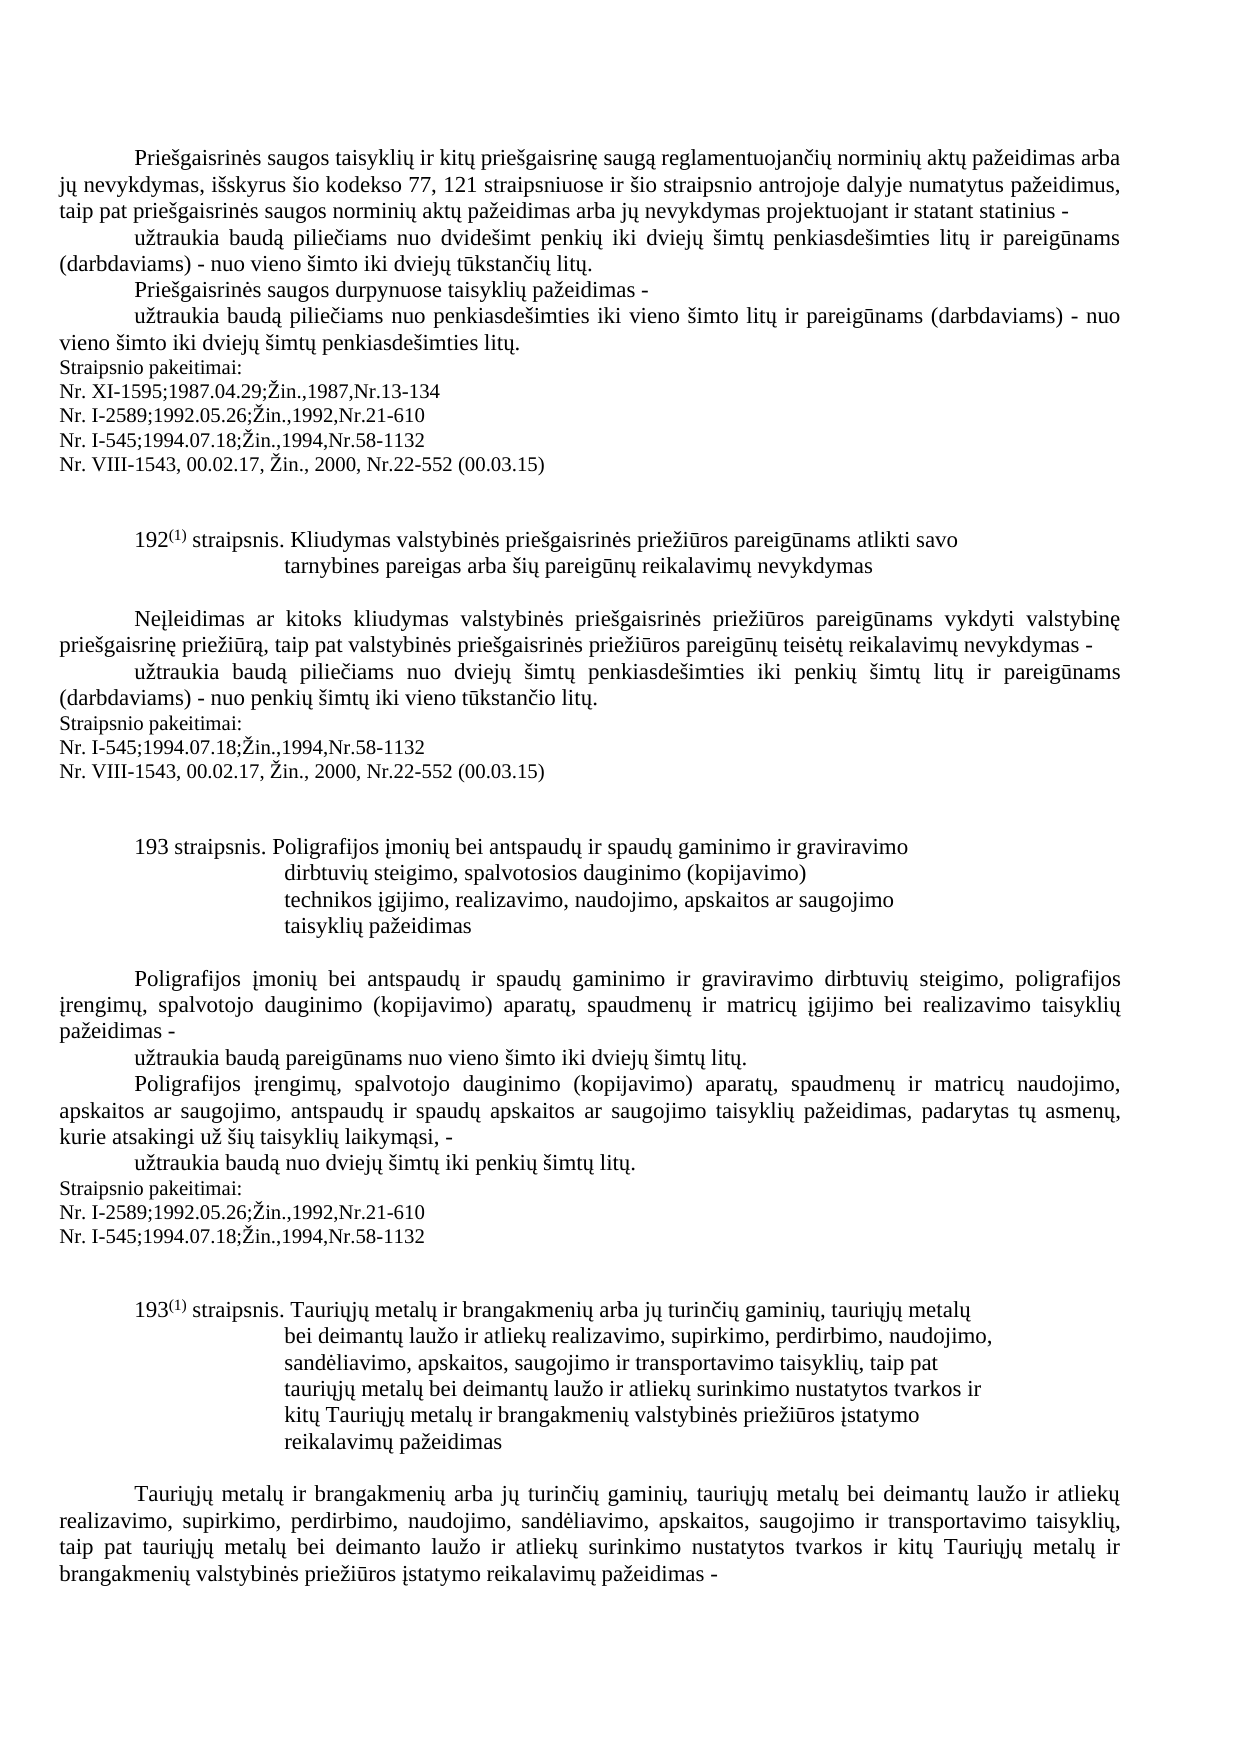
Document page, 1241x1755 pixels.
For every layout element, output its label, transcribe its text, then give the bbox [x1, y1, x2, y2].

text kitų Tauriųjų metalų ir brangakmenių valstybinės priežiūros įstatymo [284, 1401, 1122, 1428]
text Neįleidimas ar kitoks kliudymas valstybinės priešgaisrinės priežiūros pareigūnams vykdyti valstybinę priešgaisrinę priežiūrą, taip pat valstybinės priešgaisrinės priežiūros pareigūnų teisėtų reikalavimų nevykdymas - [59, 605, 1122, 658]
text 193(1) straipsnis. Tauriųjų metalų ir brangakmenių arba jų turinčių gaminių, tauriųjų metalų [134, 1296, 1122, 1322]
text Priešgaisrinės saugos durpynuose taisyklių pažeidimas - [59, 276, 1122, 303]
text užtraukia baudą piliečiams nuo dviejų šimtų penkiasdešimties iki penkių šimtų litų ir pareigūnams (darbdaviams) - nuo penkių šimtų iki vieno tūkstančio litų. [59, 658, 1122, 711]
text dirbtuvių steigimo, spalvotosios dauginimo (kopijavimo) [209, 859, 1122, 886]
text Poligrafijos įrengimų, spalvotojo dauginimo (kopijavimo) aparatų, spaudmenų ir matricų naudojimo, apskaitos ar saugojimo, antspaudų ir spaudų apskaitos ar saugojimo taisyklių pažeidimas, padarytas tų asmenų, kurie atsakingi už šių taisyklių laikymąsi, - [59, 1070, 1122, 1149]
text užtraukia baudą nuo dviejų šimtų iki penkių šimtų litų. [59, 1149, 1122, 1176]
text užtraukia baudą piliečiams nuo penkiasdešimties iki vieno šimto litų ir pareigūnams (darbdaviams) - nuo vieno šimto iki dviejų šimtų penkiasdešimties litų. [59, 303, 1122, 355]
text tarnybines pareigas arba šių pareigūnų reikalavimų nevykdymas [284, 552, 1122, 579]
text sandėliavimo, apskaitos, saugojimo ir transportavimo taisyklių, taip pat [284, 1349, 1122, 1375]
text užtraukia baudą piliečiams nuo dvidešimt penkių iki dviejų šimtų penkiasdešimties litų ir pareigūnams (darbdaviams) - nuo vieno šimto iki dviejų tūkstančių litų. [59, 223, 1122, 276]
text Straipsnio pakeitimai: [59, 711, 1122, 734]
text Nr. VIII-1543, 00.02.17, Žin., 2000, Nr.22-552 (00.03.15) [59, 452, 1122, 476]
text užtraukia baudą pareigūnams nuo vieno šimto iki dviejų šimtų litų. [59, 1044, 1122, 1070]
text Priešgaisrinės saugos taisyklių ir kitų priešgaisrinę saugą reglamentuojančių norminių aktų pažeidimas arba jų nevykdymas, išskyrus šio kodekso 77, 121 straipsniuose ir šio straipsnio antrojoje dalyje numatytus pažeidimus, taip pat priešgaisrinės saugos norminių aktų pažeidimas arba jų nevykdymas projektuojant ir statant statinius - [59, 144, 1122, 223]
text 192(1) straipsnis. Kliudymas valstybinės priešgaisrinės priežiūros pareigūnams atlikti savo [134, 526, 1122, 552]
text Nr. I-545;1994.07.18;Žin.,1994,Nr.58-1132 [59, 734, 1122, 759]
text taisyklių pažeidimas [209, 912, 1122, 938]
text Tauriųjų metalų ir brangakmenių arba jų turinčių gaminių, tauriųjų metalų bei deimantų laužo ir atliekų realizavimo, supirkimo, perdirbimo, naudojimo, sandėliavimo, apskaitos, saugojimo ir transportavimo taisyklių, taip pat tauriųjų metalų bei deimanto laužo ir atliekų surinkimo nustatytos tvarkos ir kitų Tauriųjų metalų ir brangakmenių valstybinės priežiūros įstatymo reikalavimų pažeidimas - [59, 1481, 1122, 1586]
text tauriųjų metalų bei deimantų laužo ir atliekų surinkimo nustatytos tvarkos ir [284, 1375, 1122, 1401]
text Nr. VIII-1543, 00.02.17, Žin., 2000, Nr.22-552 (00.03.15) [59, 759, 1122, 783]
text reikalavimų pažeidimas [284, 1428, 1122, 1454]
text Straipsnio pakeitimai: [59, 1176, 1122, 1200]
text bei deimantų laužo ir atliekų realizavimo, supirkimo, perdirbimo, naudojimo, [284, 1322, 1122, 1349]
text Nr. I-2589;1992.05.26;Žin.,1992,Nr.21-610 [59, 1200, 1122, 1224]
text Nr. I-2589;1992.05.26;Žin.,1992,Nr.21-610 [59, 403, 1122, 427]
text Poligrafijos įmonių bei antspaudų ir spaudų gaminimo ir graviravimo dirbtuvių steigimo, poligrafijos įrengimų, spalvotojo dauginimo (kopijavimo) aparatų, spaudmenų ir matricų įgijimo bei realizavimo taisyklių pažeidimas - [59, 965, 1122, 1044]
text Nr. I-545;1994.07.18;Žin.,1994,Nr.58-1132 [59, 1224, 1122, 1248]
text Nr. XI-1595;1987.04.29;Žin.,1987,Nr.13-134 [59, 379, 1122, 403]
text 193 straipsnis. Poligrafijos įmonių bei antspaudų ir spaudų gaminimo ir graviravimo [59, 833, 1122, 859]
text technikos įgijimo, realizavimo, naudojimo, apskaitos ar saugojimo [209, 886, 1122, 912]
text Straipsnio pakeitimai: [59, 355, 1122, 379]
text Nr. I-545;1994.07.18;Žin.,1994,Nr.58-1132 [59, 427, 1122, 452]
